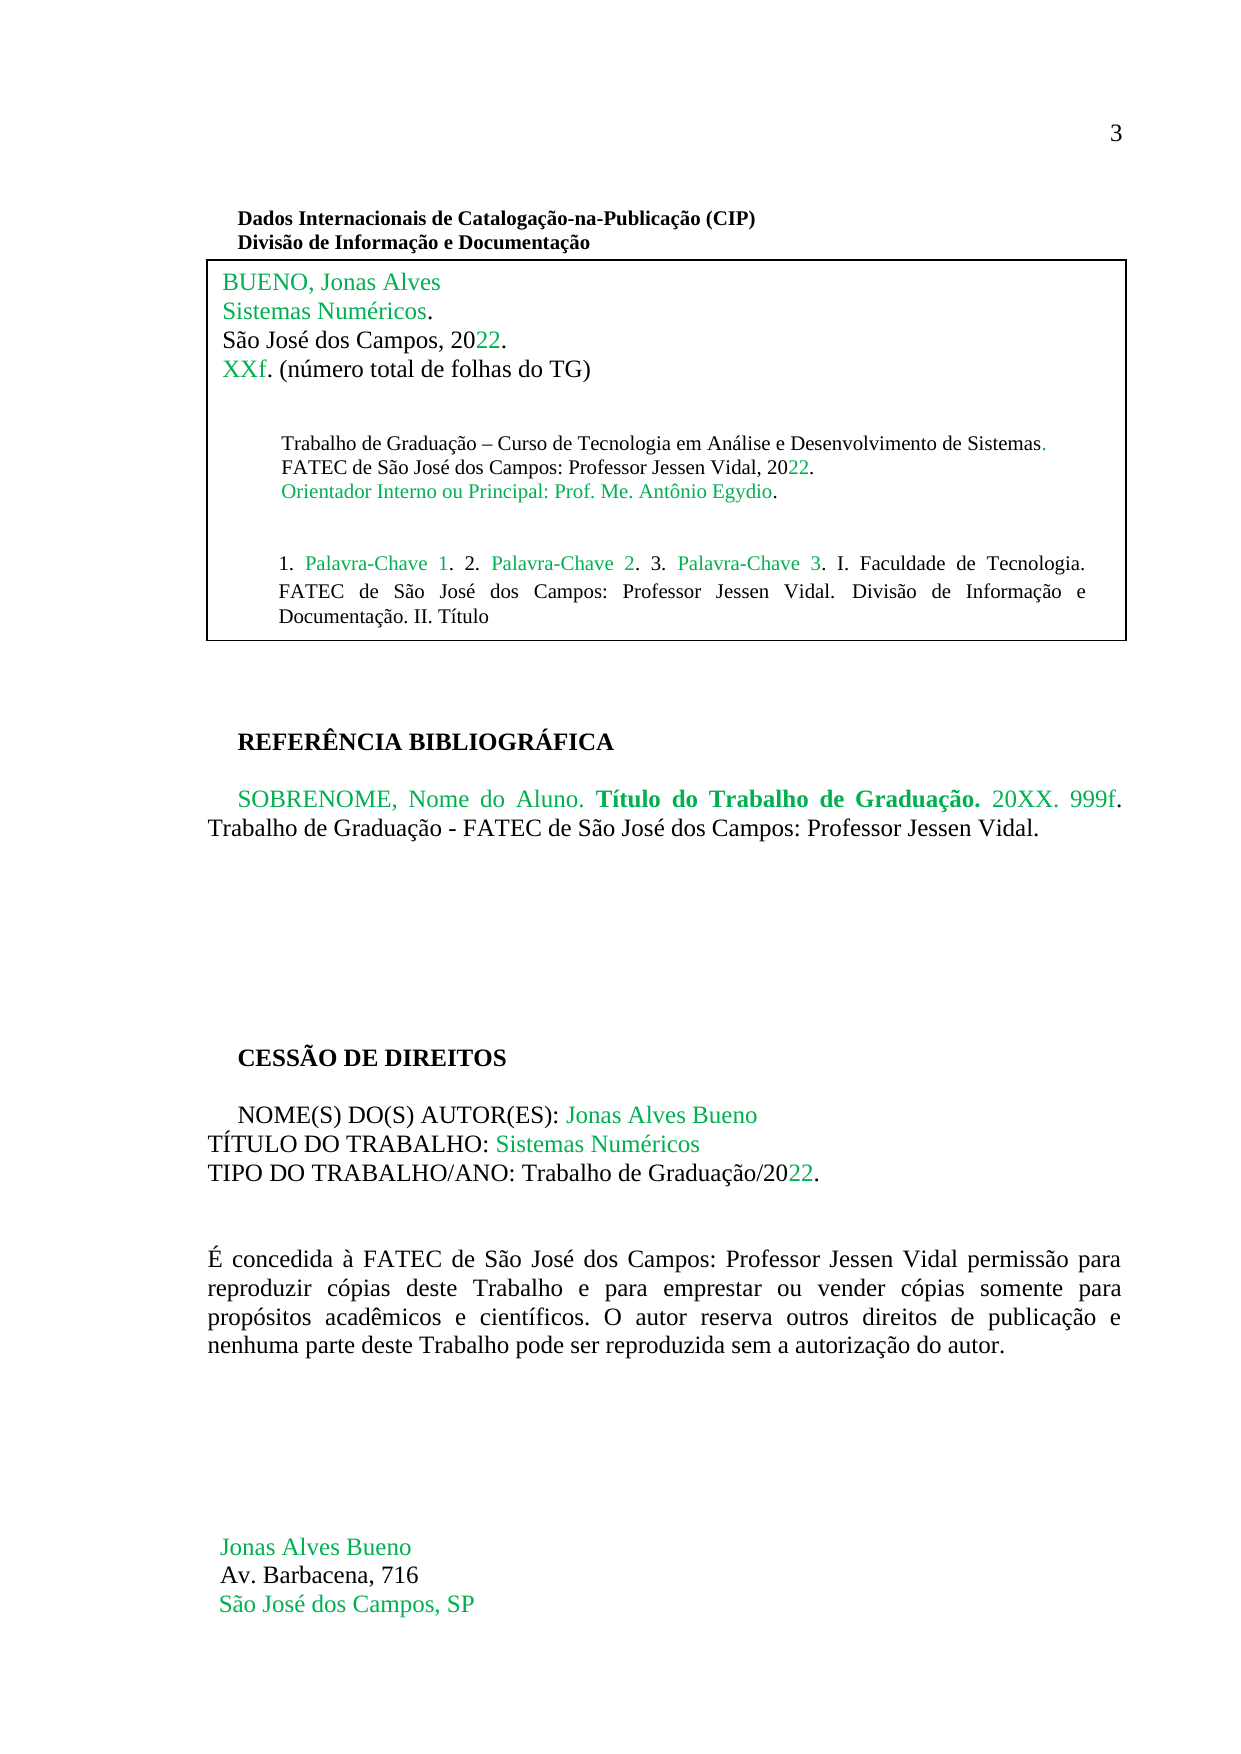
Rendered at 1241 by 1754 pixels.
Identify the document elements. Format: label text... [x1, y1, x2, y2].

text Orientador Interno ou Principal: Prof. Me. Antônio Egydio. [222, 479, 1080, 503]
text 1. Palavra-Chave 1. 2. Palavra-Chave 2. 3. Palavra-Chave 3. I. Faculdade de Tecnologia. FATEC de São José dos Campos: Professor Jessen Vidal. Divisão de Informação e Documentação. II. Título [278, 551, 1086, 628]
table_header [692, 1503, 1147, 1618]
text São José dos Campos, 2022. [222, 325, 1111, 354]
text XXf. (número total de folhas do TG) [222, 354, 1111, 382]
text SOBRENOME, Nome do Aluno. Título do Trabalho de Graduação. 20XX. 999f. Trabalho de Graduação - FATEC de São José dos Campos: Professor Jessen Vidal. [207, 784, 1122, 842]
text Trabalho de Graduação – Curso de Tecnologia em Análise e Desenvolvimento de Sistemas. [222, 431, 1080, 455]
text NOME(S) DO(S) AUTOR(ES): Jonas Alves Bueno [207, 1100, 1122, 1129]
text Dados Internacionais de Catalogação-na-Publicação (CIP) [207, 206, 1122, 230]
text Sistemas Numéricos. [222, 296, 1111, 325]
text CESSÃO DE DIREITOS [207, 1043, 1122, 1072]
table_header Jonas Alves Bueno Av. Barbacena, 716 São José dos Campos, SP [177, 1503, 692, 1618]
text REFERÊNCIA BIBLIOGRÁFICA [207, 727, 1122, 755]
text TÍTULO DO TRABALHO: Sistemas Numéricos [207, 1129, 1122, 1158]
text É concedida à FATEC de São José dos Campos: Professor Jessen Vidal permissão para reproduzir cópias deste Trabalho e para emprestar ou vender cópias somente para propósitos acadêmicos e científicos. O autor reserva outros direitos de publicação e nenhuma parte deste Trabalho pode ser reproduzida sem a autorização do autor. [207, 1244, 1122, 1359]
text Divisão de Informação e Documentação [207, 230, 1122, 254]
text FATEC de São José dos Campos: Professor Jessen Vidal, 2022. [222, 455, 1080, 479]
text BUENO, Jonas Alves [222, 267, 1111, 296]
text TIPO DO TRABALHO/ANO: Trabalho de Graduação/2022. [207, 1158, 1122, 1187]
